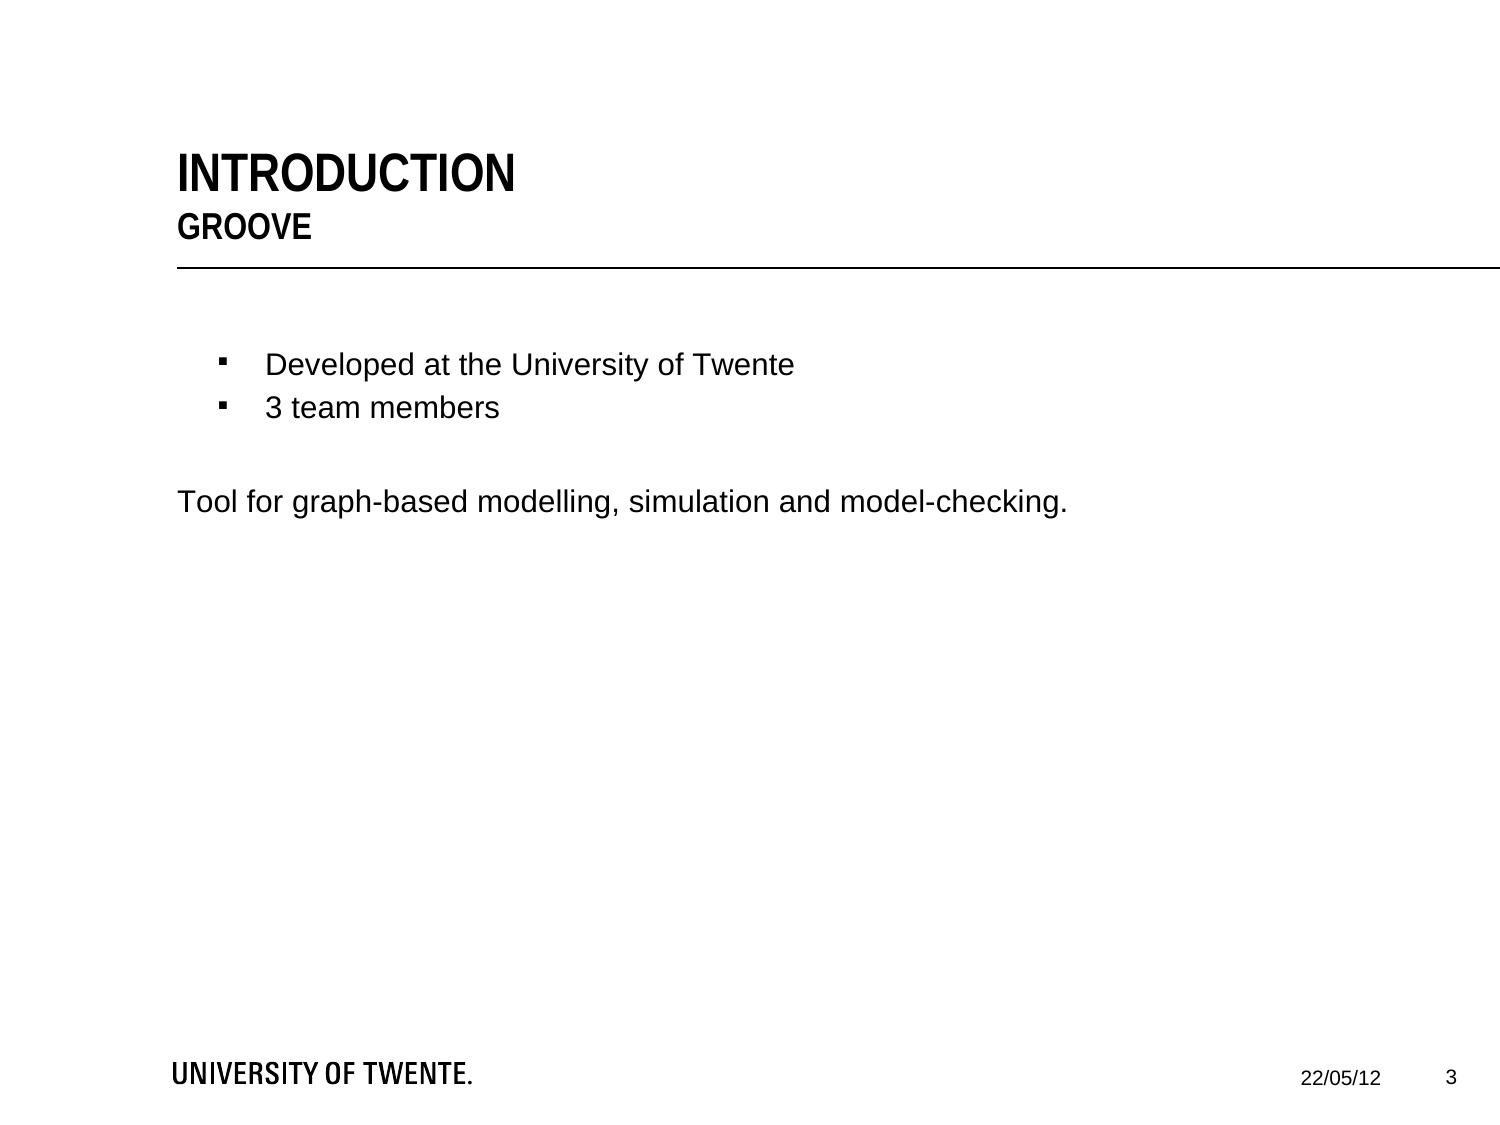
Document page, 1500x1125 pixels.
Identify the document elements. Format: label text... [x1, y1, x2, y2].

list Developed at the University of Twente 3 team members Tool for graph-based modelling, simulation and model-checking. [177, 336, 1457, 921]
text_box 22/05/12 [1242, 1050, 1395, 1125]
title INTRODUCTION GROOVE [177, 59, 1458, 248]
text_box [1395, 1049, 1458, 1125]
